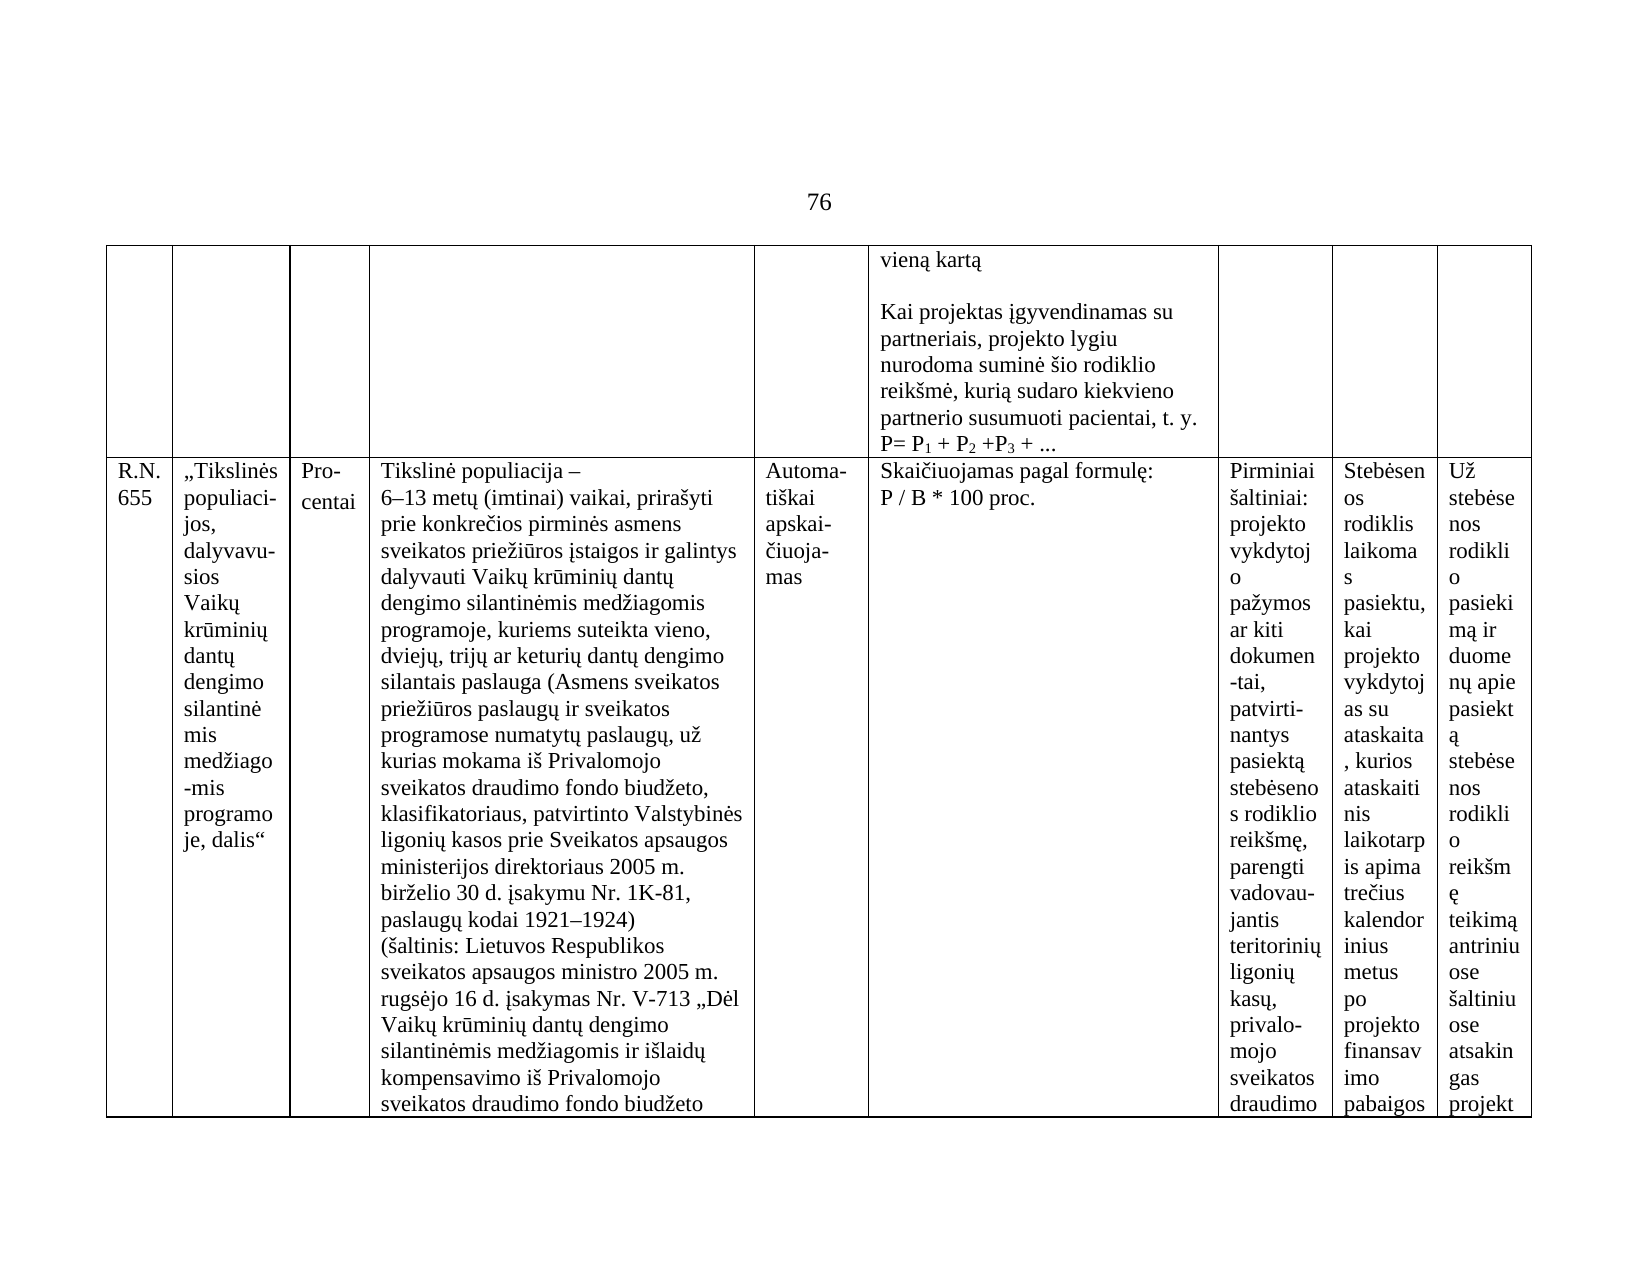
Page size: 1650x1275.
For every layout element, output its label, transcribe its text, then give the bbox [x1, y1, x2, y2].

table_cell „Tikslinės populiaci-jos, dalyvavu-sios Vaikų krūminių dantų dengimo silantinėmis medžiago-mis programoje, dalis“ [173, 458, 289, 1116]
table_cell Pirminiai šaltiniai: projekto vykdytojo pažymos ar kiti dokumen-tai, patvirti-nantys pasiektą stebėsenos rodiklio reikšmę, parengti vadovau-jantis teritorinių ligonių kasų, privalo-mojo sveikatos draudimo [1219, 458, 1332, 1116]
table_cell Tikslinė populiacija – 6–13 metų (imtinai) vaikai, prirašyti prie konkrečios pirminės asmens sveikatos priežiūros įstaigos ir galintys dalyvauti Vaikų krūminių dantų dengimo silantinėmis medžiagomis programoje, kuriems suteikta vieno, dviejų, trijų ar keturių dantų dengimo silantais paslauga (Asmens sveikatos priežiūros paslaugų ir sveikatos programose numatytų paslaugų, už kurias mokama iš Privalomojo sveikatos draudimo fondo biudžeto, klasifikatoriaus, patvirtinto Valstybinės ligonių kasos prie Sveikatos apsaugos ministerijos direktoriaus 2005 m. birželio 30 d. įsakymu Nr. 1K-81, paslaugų kodai 1921–1924) (šaltinis: Lietuvos Respublikos sveikatos apsaugos ministro 2005 m. rugsėjo 16 d. įsakymas Nr. V-713 „Dėl Vaikų krūminių dantų dengimo silantinėmis medžiagomis ir išlaidų kompensavimo iš Privalomojo sveikatos draudimo fondo biudžeto [370, 458, 754, 1116]
table_cell [1219, 246, 1332, 457]
table_cell R.N.655 [107, 458, 172, 1116]
table_cell Pro-centai [291, 458, 369, 1116]
table_cell [1333, 246, 1437, 457]
table_cell Skaičiuojamas pagal formulę: P / B * 100 proc. [869, 458, 1218, 1116]
table_cell [1438, 246, 1531, 457]
table_cell Už stebėsenos rodiklio pasiekimą ir duomenų apie pasiektą stebėsenos rodiklio reikšmę teikimą antriniuose šaltiniuose atsakingas projekt [1438, 458, 1531, 1116]
table_cell [370, 246, 754, 457]
table_cell Stebėsenos rodiklis laikomas pasiektu, kai projekto vykdytojas su ataskaita, kurios ataskaitinis laikotarpis apima trečius kalendorinius metus po projekto finansavimo pabaigos [1333, 458, 1437, 1116]
table_cell vieną kartą Kai projektas įgyvendinamas su partneriais, projekto lygiu nurodoma suminė šio rodiklio reikšmė, kurią sudaro kiekvieno partnerio susumuoti pacientai, t. y. P= P1 + P2 +P3 + ... [869, 246, 1218, 457]
table_cell [173, 246, 289, 457]
table_cell Automa-tiškai apskai-čiuoja-mas [755, 458, 868, 1116]
table_cell [107, 246, 172, 457]
table_cell [755, 246, 868, 457]
table_cell [291, 246, 369, 457]
